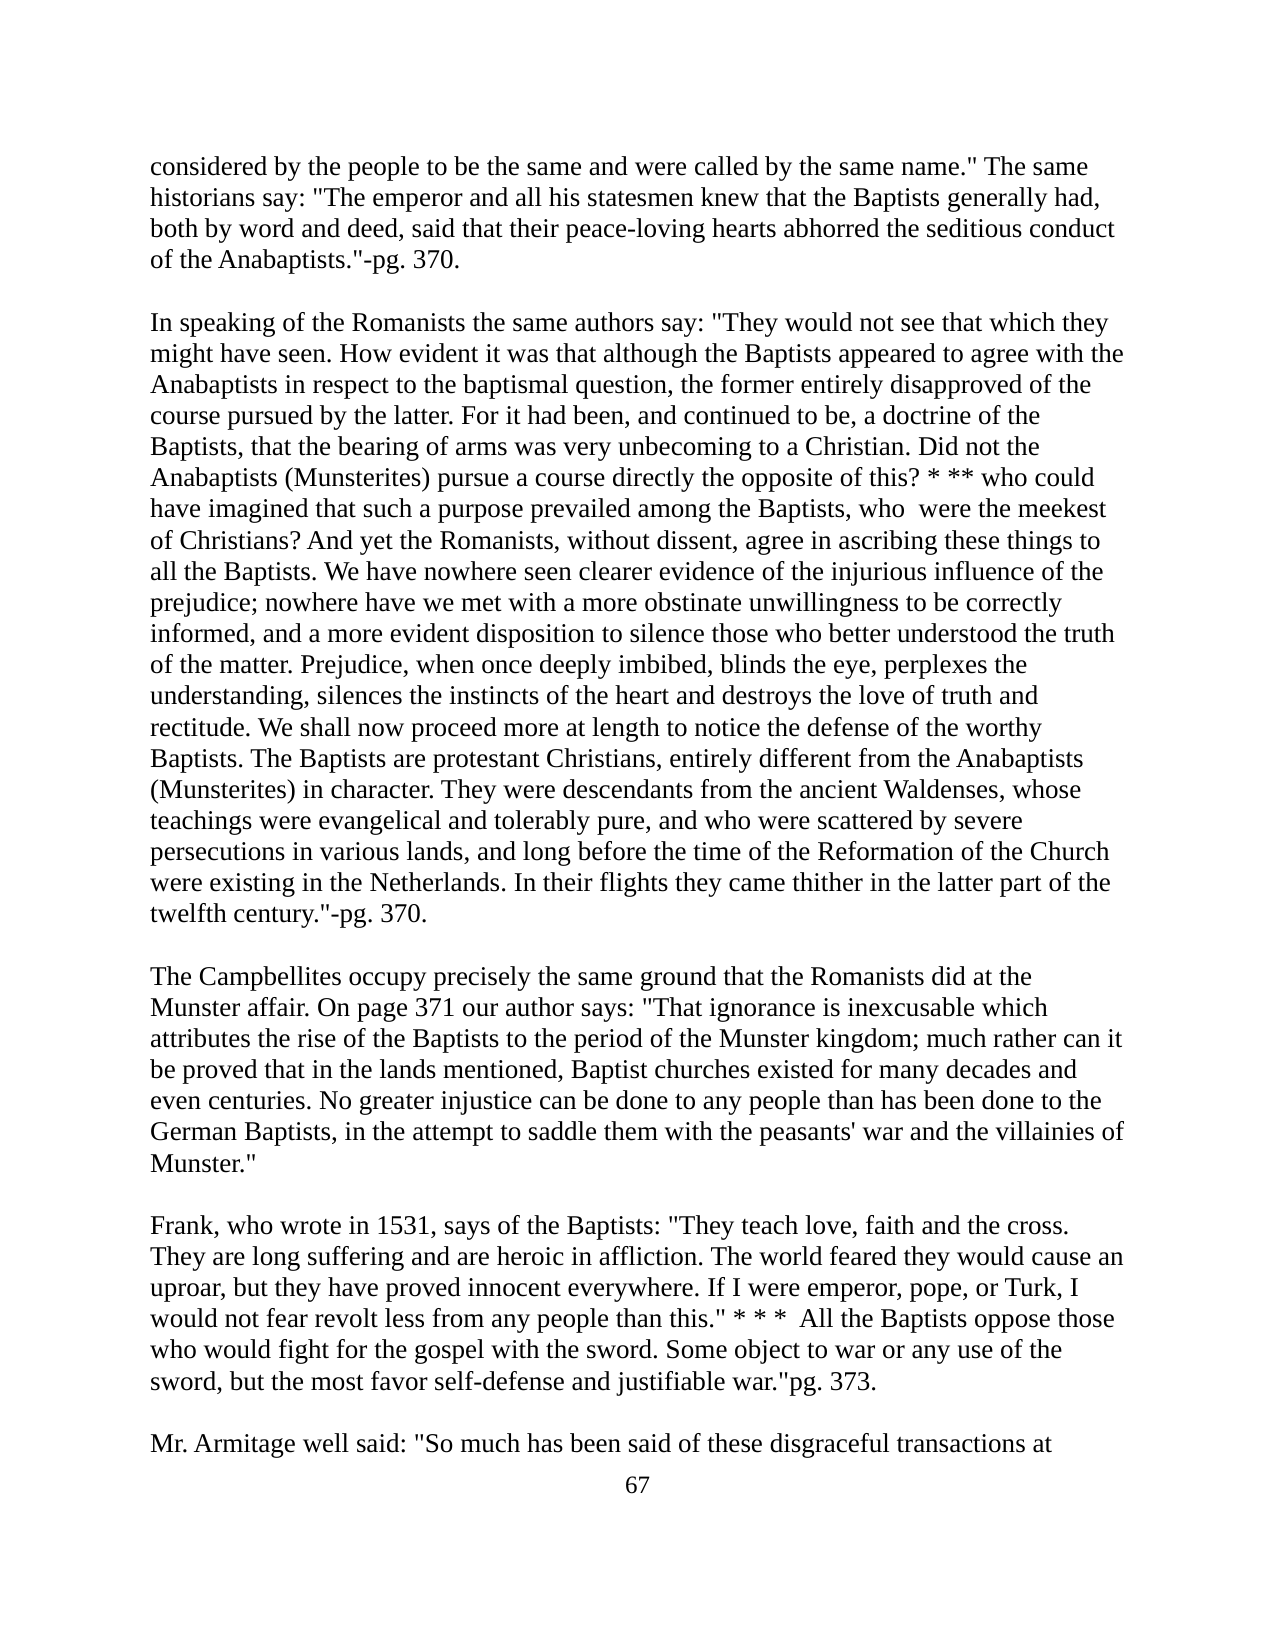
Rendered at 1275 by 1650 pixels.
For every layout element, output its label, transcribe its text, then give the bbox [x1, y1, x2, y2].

text The Campbellites occupy precisely the same ground that the Romanists did at the Munster affair. On page 371 our author says: "That ignorance is inexcusable which attributes the rise of the Baptists to the period of the Munster kingdom; much rather can it be proved that in the lands mentioned, Baptist churches existed for many decades and even centuries. No greater injustice can be done to any people than has been done to the German Baptists, in the attempt to saddle them with the peasants' war and the villainies of Munster." [150, 960, 1125, 1178]
text considered by the people to be the same and were called by the same name." The same historians say: "The emperor and all his statesmen knew that the Baptists generally had, both by word and deed, said that their peace-loving hearts abhorred the seditious conduct of the Anabaptists."-pg. 370. [150, 150, 1125, 274]
text Frank, who wrote in 1531, says of the Baptists: "They teach love, faith and the cross. They are long suffering and are heroic in affliction. The world feared they would cause an uproar, but they have proved innocent everywhere. If I were emperor, pope, or Turk, I would not fear revolt less from any people than this." * * * All the Baptists oppose those who would fight for the gospel with the sword. Some object to war or any use of the sword, but the most favor self-defense and justifiable war."pg. 373. [150, 1209, 1125, 1396]
text In speaking of the Romanists the same authors say: "They would not see that which they might have seen. How evident it was that although the Baptists appeared to agree with the Anabaptists in respect to the baptismal question, the former entirely disapproved of the course pursued by the latter. For it had been, and continued to be, a doctrine of the Baptists, that the bearing of arms was very unbecoming to a Christian. Did not the Anabaptists (Munsterites) pursue a course directly the opposite of this? * ** who could have imagined that such a purpose prevailed among the Baptists, who were the meekest of Christians? And yet the Romanists, without dissent, agree in ascribing these things to all the Baptists. We have nowhere seen clearer evidence of the injurious influence of the prejudice; nowhere have we met with a more obstinate unwillingness to be correctly informed, and a more evident disposition to silence those who better understood the truth of the matter. Prejudice, when once deeply imbibed, blinds the eye, perplexes the understanding, silences the instincts of the heart and destroys the love of truth and rectitude. We shall now proceed more at length to notice the defense of the worthy Baptists. The Baptists are protestant Christians, entirely different from the Anabaptists (Munsterites) in character. They were descendants from the ancient Waldenses, whose teachings were evangelical and tolerably pure, and who were scattered by severe persecutions in various lands, and long before the time of the Reformation of the Church were existing in the Netherlands. In their flights they came thither in the latter part of the twelfth century."-pg. 370. [150, 306, 1125, 929]
text Mr. Armitage well said: "So much has been said of these disgraceful transactions at [150, 1427, 1125, 1458]
